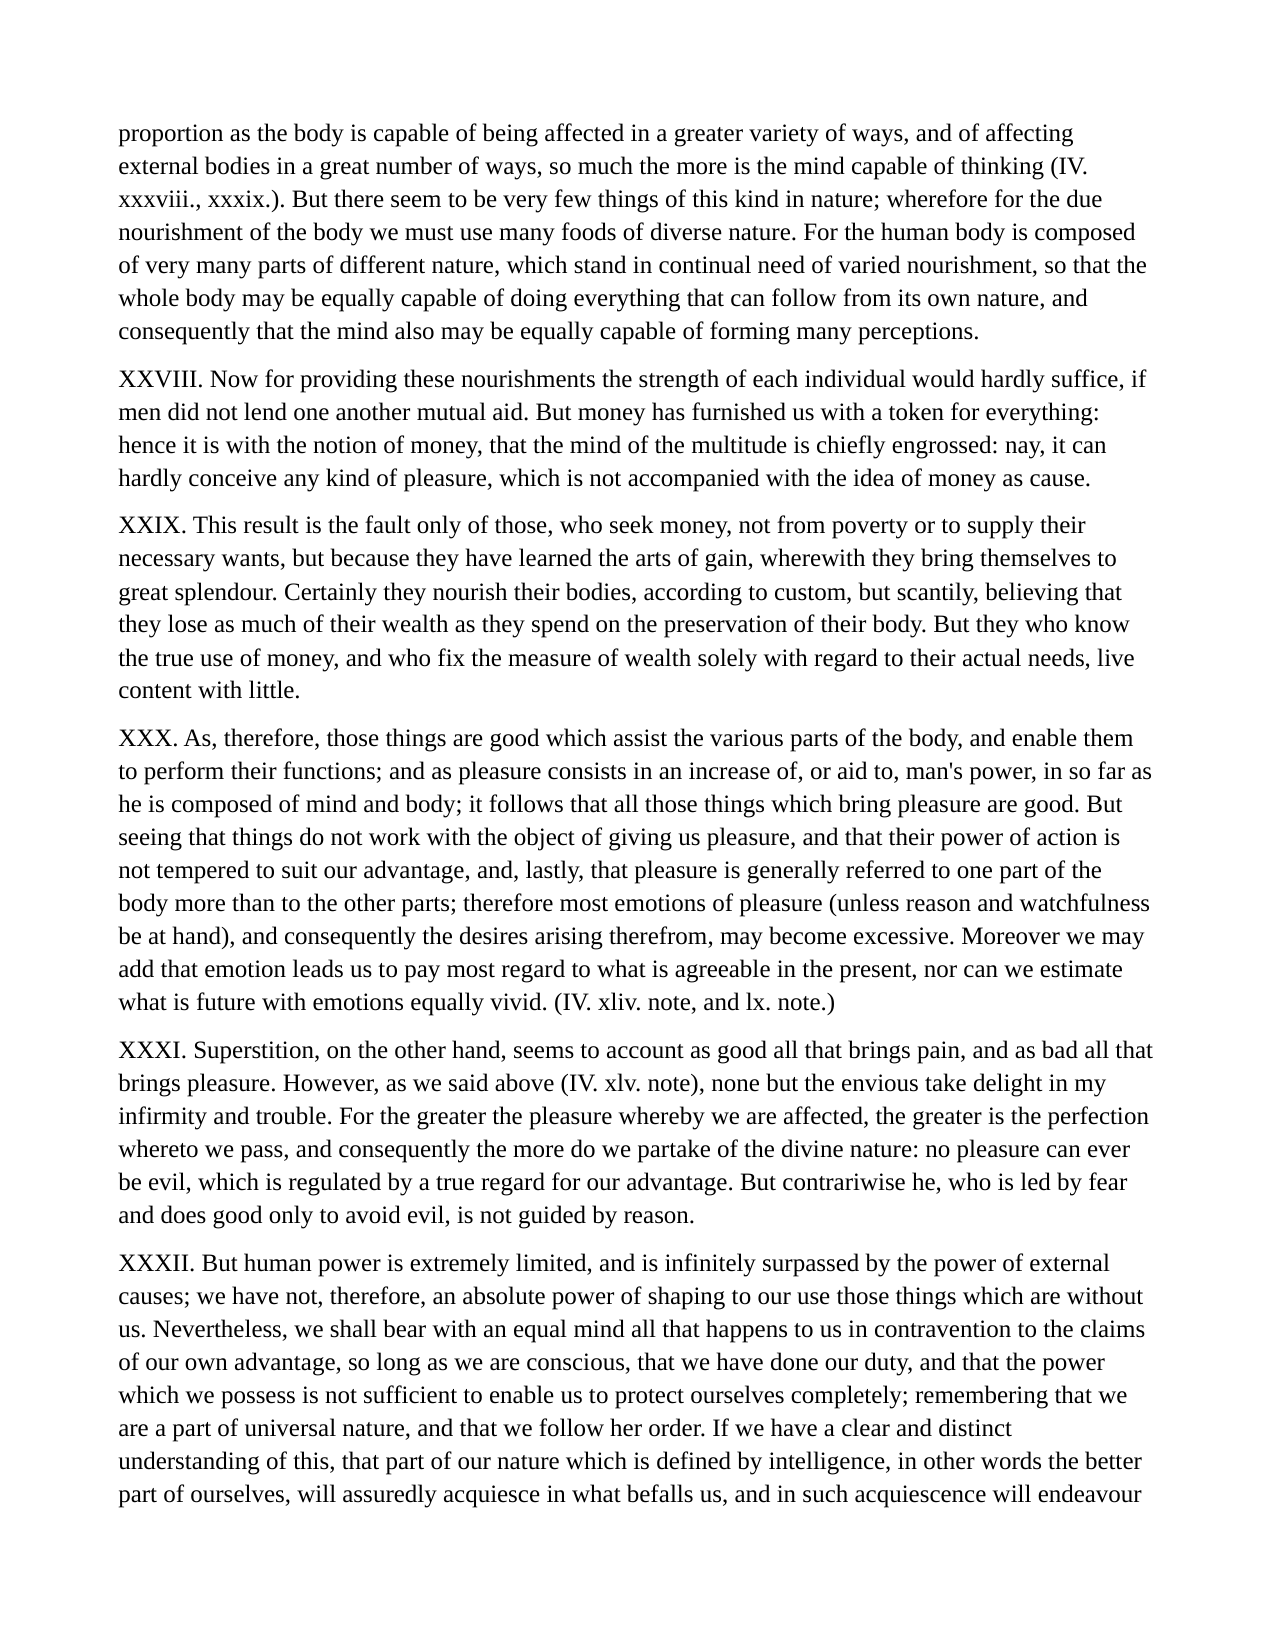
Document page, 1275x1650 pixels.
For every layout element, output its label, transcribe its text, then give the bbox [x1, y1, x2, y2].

text XXXII. But human power is extremely limited, and is infinitely surpassed by the power of external causes; we have not, therefore, an absolute power of shaping to our use those things which are without us. Nevertheless, we shall bear with an equal mind all that happens to us in contravention to the claims of our own advantage, so long as we are conscious, that we have done our duty, and that the power which we possess is not sufficient to enable us to protect ourselves completely; remembering that we are a part of universal nature, and that we follow her order. If we have a clear and distinct understanding of this, that part of our nature which is defined by intelligence, in other words the better part of ourselves, will assuredly acquiesce in what befalls us, and in such acquiescence will endeavour [118, 1248, 1157, 1508]
text XXVIII. Now for providing these nourishments the strength of each individual would hardly suffice, if men did not lend one another mutual aid. But money has furnished us with a token for everything: hence it is with the notion of money, that the mind of the multitude is chiefly engrossed: nay, it can hardly conceive any kind of pleasure, which is not accompanied with the idea of money as cause. [118, 364, 1157, 492]
text proportion as the body is capable of being affected in a greater variety of ways, and of affecting external bodies in a great number of ways, so much the more is the mind capable of thinking (IV. xxxviii., xxxix.). But there seem to be very few things of this kind in nature; wherefore for the due nourishment of the body we must use many foods of diverse nature. For the human body is composed of very many parts of different nature, which stand in continual need of varied nourishment, so that the whole body may be equally capable of doing everything that can follow from its own nature, and consequently that the mind also may be equally capable of forming many perceptions. [118, 118, 1157, 345]
text XXIX. This result is the fault only of those, who seek money, not from poverty or to supply their necessary wants, but because they have learned the arts of gain, wherewith they bring themselves to great splendour. Certainly they nourish their bodies, according to custom, but scantily, believing that they lose as much of their wealth as they spend on the preservation of their body. But they who know the true use of money, and who fix the measure of wealth solely with regard to their actual needs, live content with little. [118, 511, 1157, 704]
text XXX. As, therefore, those things are good which assist the various parts of the body, and enable them to perform their functions; and as pleasure consists in an increase of, or aid to, man's power, in so far as he is composed of mind and body; it follows that all those things which bring pleasure are good. But seeing that things do not work with the object of giving us pleasure, and that their power of action is not tempered to suit our advantage, and, lastly, that pleasure is generally referred to one part of the body more than to the other parts; therefore most emotions of pleasure (unless reason and watchfulness be at hand), and consequently the desires arising therefrom, may become excessive. Moreover we may add that emotion leads us to pay most regard to what is agreeable in the present, nor can we estimate what is future with emotions equally vivid. (IV. xliv. note, and lx. note.) [118, 723, 1157, 1016]
text XXXI. Superstition, on the other hand, seems to account as good all that brings pain, and as bad all that brings pleasure. However, as we said above (IV. xlv. note), none but the envious take delight in my infirmity and trouble. For the greater the pleasure whereby we are affected, the greater is the perfection whereto we pass, and consequently the more do we partake of the divine nature: no pleasure can ever be evil, which is regulated by a true regard for our advantage. But contrariwise he, who is led by fear and does good only to avoid evil, is not guided by reason. [118, 1035, 1157, 1229]
